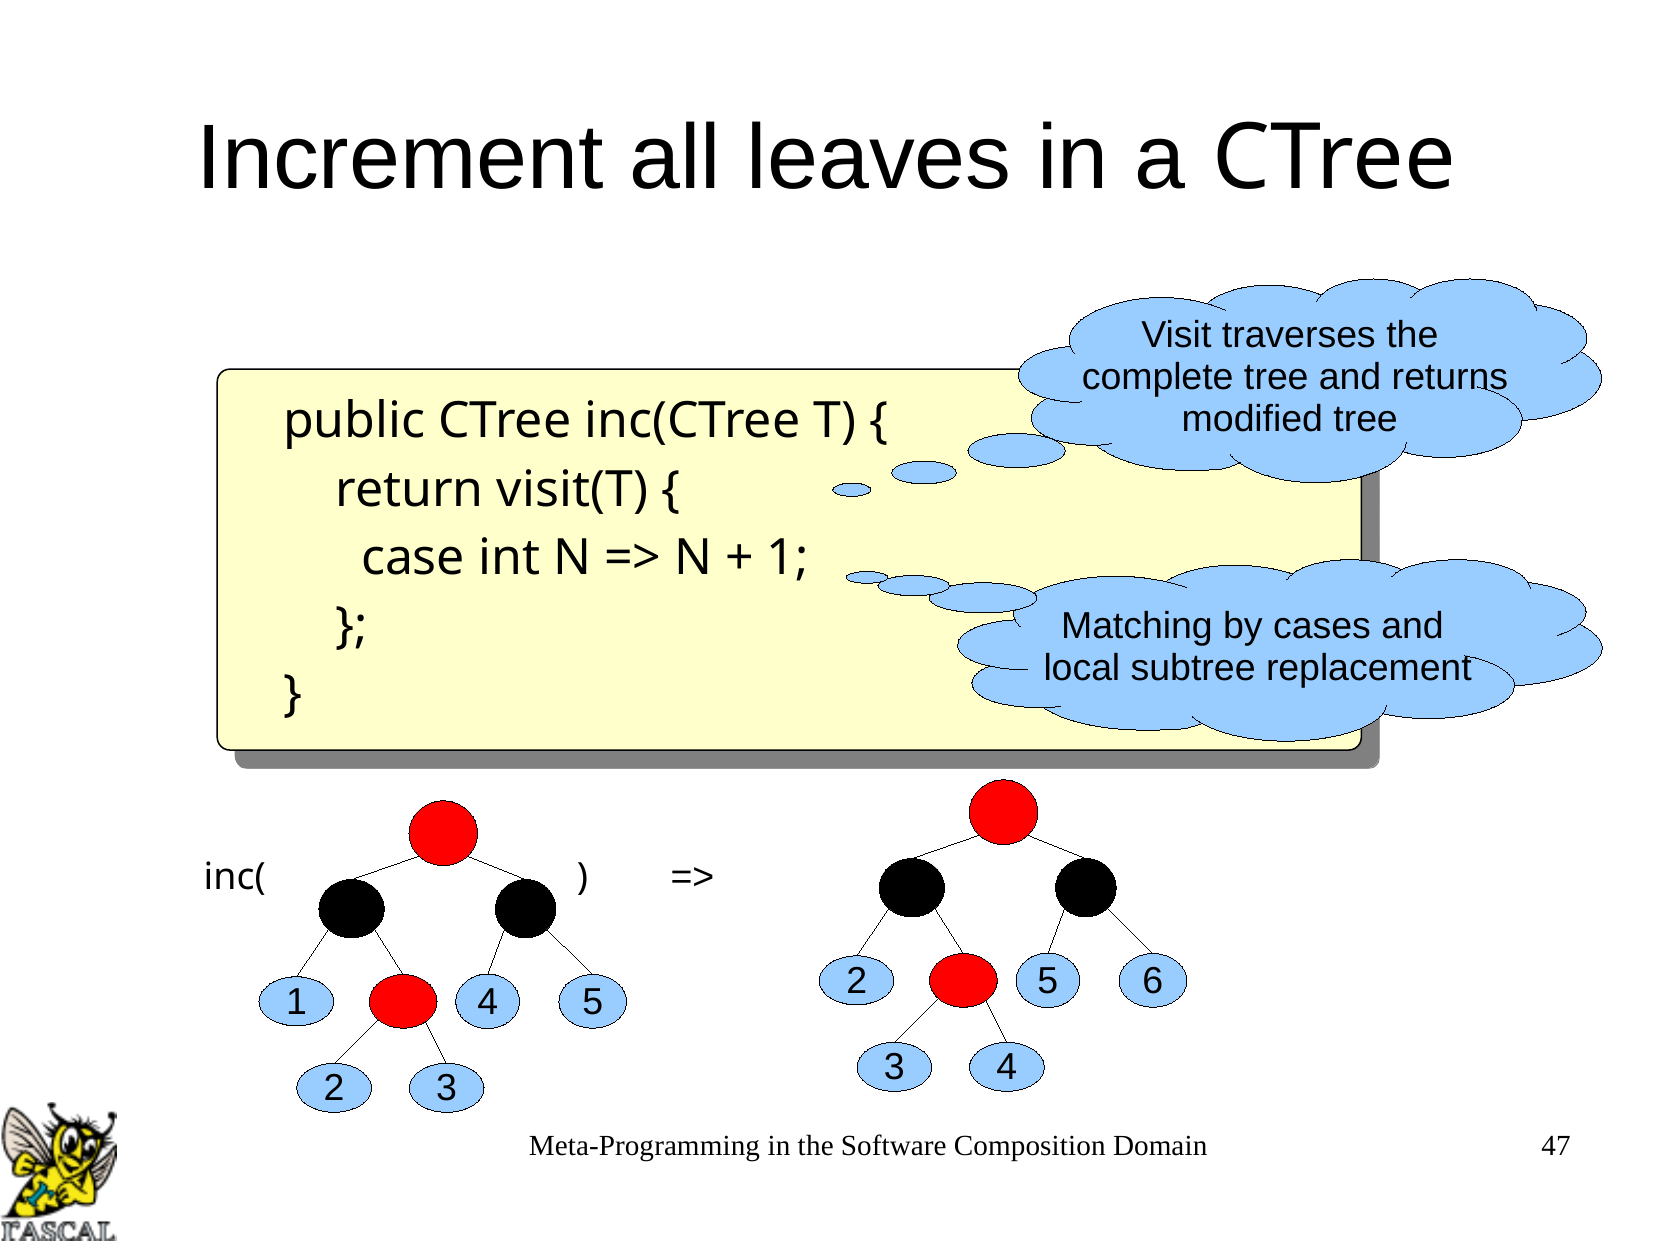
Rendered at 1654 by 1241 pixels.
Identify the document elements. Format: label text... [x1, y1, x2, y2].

text_box Visit traverses the complete tree and returns modified tree [967, 278, 1602, 483]
text_box [879, 858, 945, 917]
text_box [217, 369, 1362, 751]
title Increment all leaves in a CTree [82, 56, 1571, 249]
text_box 5 [558, 974, 627, 1029]
text_box 2 [296, 1063, 372, 1113]
text_box [408, 800, 478, 866]
text_box 3 [857, 1042, 932, 1092]
text_box 5 [1016, 953, 1080, 1008]
text_box Matching by cases and local subtree replacement [846, 559, 1603, 742]
picture [0, 1102, 117, 1241]
text_box [969, 779, 1038, 845]
text_box Visit traverses the complete tree and returns modified tree [891, 461, 957, 484]
text_box 1 [258, 976, 334, 1026]
text_box 2 [819, 955, 894, 1005]
text_box 6 [1119, 953, 1187, 1008]
text_box 4 [969, 1042, 1045, 1092]
text_box public CTree inc(CTree T) { return visit(T) { case int N => N + 1; }; } [268, 376, 1288, 740]
text_box [318, 879, 385, 938]
text_box 3 [409, 1063, 485, 1113]
text_box [495, 879, 556, 938]
text_box [1288, 477, 1362, 573]
text_box [369, 974, 438, 1029]
text_box [1055, 858, 1117, 917]
text_box inc( ) => [188, 841, 786, 909]
text_box 4 [455, 974, 520, 1029]
text_box [929, 953, 998, 1008]
